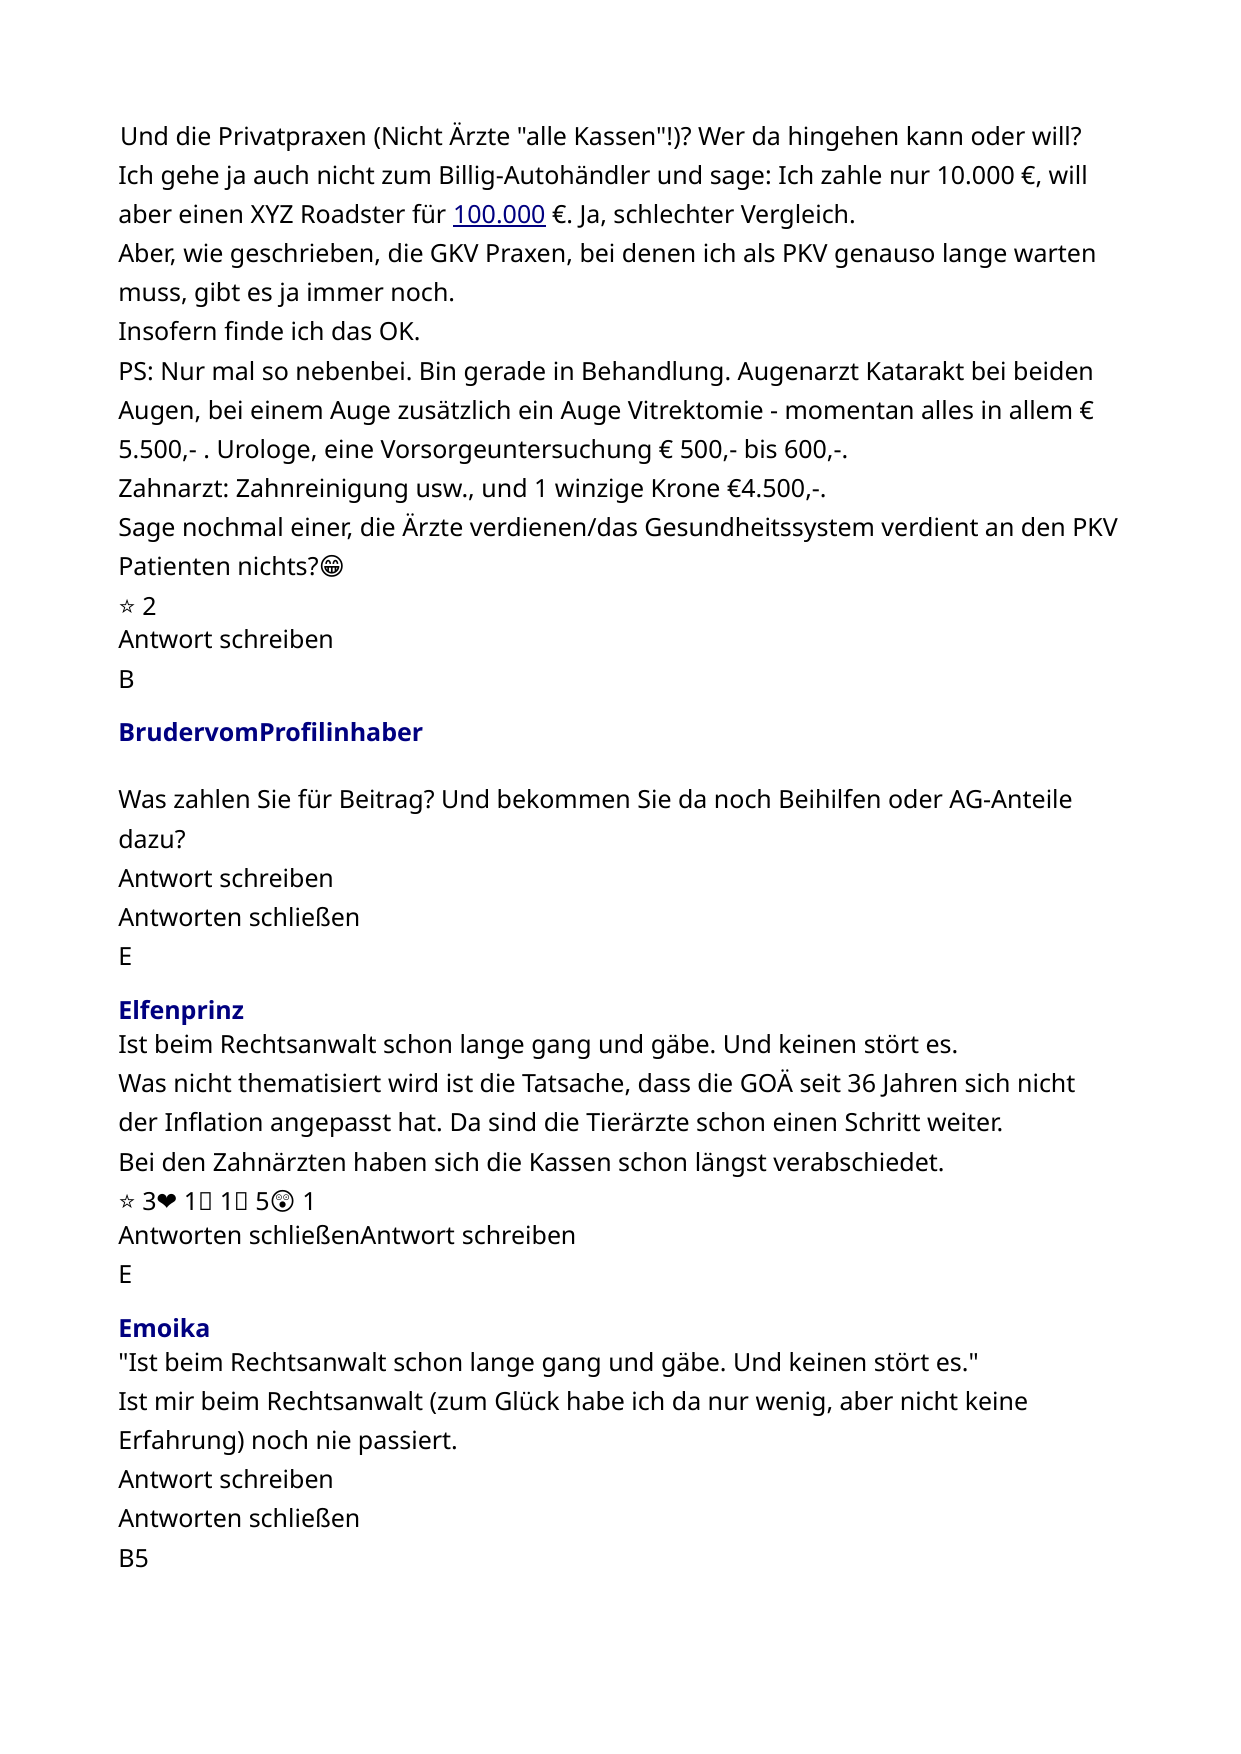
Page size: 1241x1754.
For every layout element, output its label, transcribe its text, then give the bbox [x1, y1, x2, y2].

text Sage nochmal einer, die Ärzte verdienen/das Gesundheitssystem verdient an den PKV Patienten nichts?😁 [118, 510, 1122, 583]
text ⭐️ 2 [118, 588, 1122, 622]
text Aber, wie geschrieben, die GKV Praxen, bei denen ich als PKV genauso lange warten muss, gibt es ja immer noch. [118, 236, 1122, 309]
text E [118, 1257, 1122, 1291]
text "Ist beim Rechtsanwalt schon lange gang und gäbe. Und keinen stört es." [118, 1344, 1122, 1378]
text B [118, 661, 1122, 695]
text Antworten schließen [118, 900, 1122, 934]
text Ist mir beim Rechtsanwalt (zum Glück habe ich da nur wenig, aber nicht keine Erfahrung) noch nie passiert. [118, 1383, 1122, 1457]
text Bei den Zahnärzten haben sich die Kassen schon längst verabschiedet. [118, 1144, 1122, 1178]
text PS: Nur mal so nebenbei. Bin gerade in Behandlung. Augenarzt Katarakt bei beiden Augen, bei einem Auge zusätzlich ein Auge Vitrektomie - momentan alles in allem € 5.500,- . Urologe, eine Vorsorgeuntersuchung € 500,- bis 600,-. [118, 353, 1122, 466]
text Was nicht thematisiert wird ist die Tatsache, dass die GOÄ seit 36 Jahren sich nicht der Inflation angepasst hat. Da sind die Tierärzte schon einen Schritt weiter. [118, 1066, 1122, 1139]
text E [118, 939, 1122, 973]
text Antwort schreiben [118, 622, 1122, 656]
text ⭐️ 3❤️ 1🙁 1🤨 5😲 1 [118, 1183, 1122, 1217]
text B5 [118, 1540, 1122, 1574]
text Zahnarzt: Zahnreinigung usw., und 1 winzige Krone €4.500,-. [118, 471, 1122, 505]
text Antwort schreiben [118, 861, 1122, 894]
text Was zahlen Sie für Beitrag? Und bekommen Sie da noch Beihilfen oder AG-Anteile dazu? [118, 782, 1122, 855]
text Antworten schließen [118, 1501, 1122, 1535]
text Ist beim Rechtsanwalt schon lange gang und gäbe. Und keinen stört es. [118, 1027, 1122, 1061]
text Insofern finde ich das OK. [118, 314, 1122, 348]
subtitle Emoika [118, 1310, 1122, 1344]
text Antwort schreiben [118, 1462, 1122, 1496]
subtitle Elfenprinz [118, 993, 1122, 1027]
text Antworten schließenAntwort schreiben [118, 1217, 1122, 1251]
text Und die Privatpraxen (Nicht Ärzte "alle Kassen"!)? Wer da hingehen kann oder will? Ich gehe ja auch nicht zum Billig-Autohändler und sage: Ich zahle nur 10.000 €, will aber einen XYZ Roadster für 100.000 €. Ja, schlechter Vergleich. [118, 118, 1122, 231]
subtitle BrudervomProfilinhaber [118, 715, 1122, 749]
